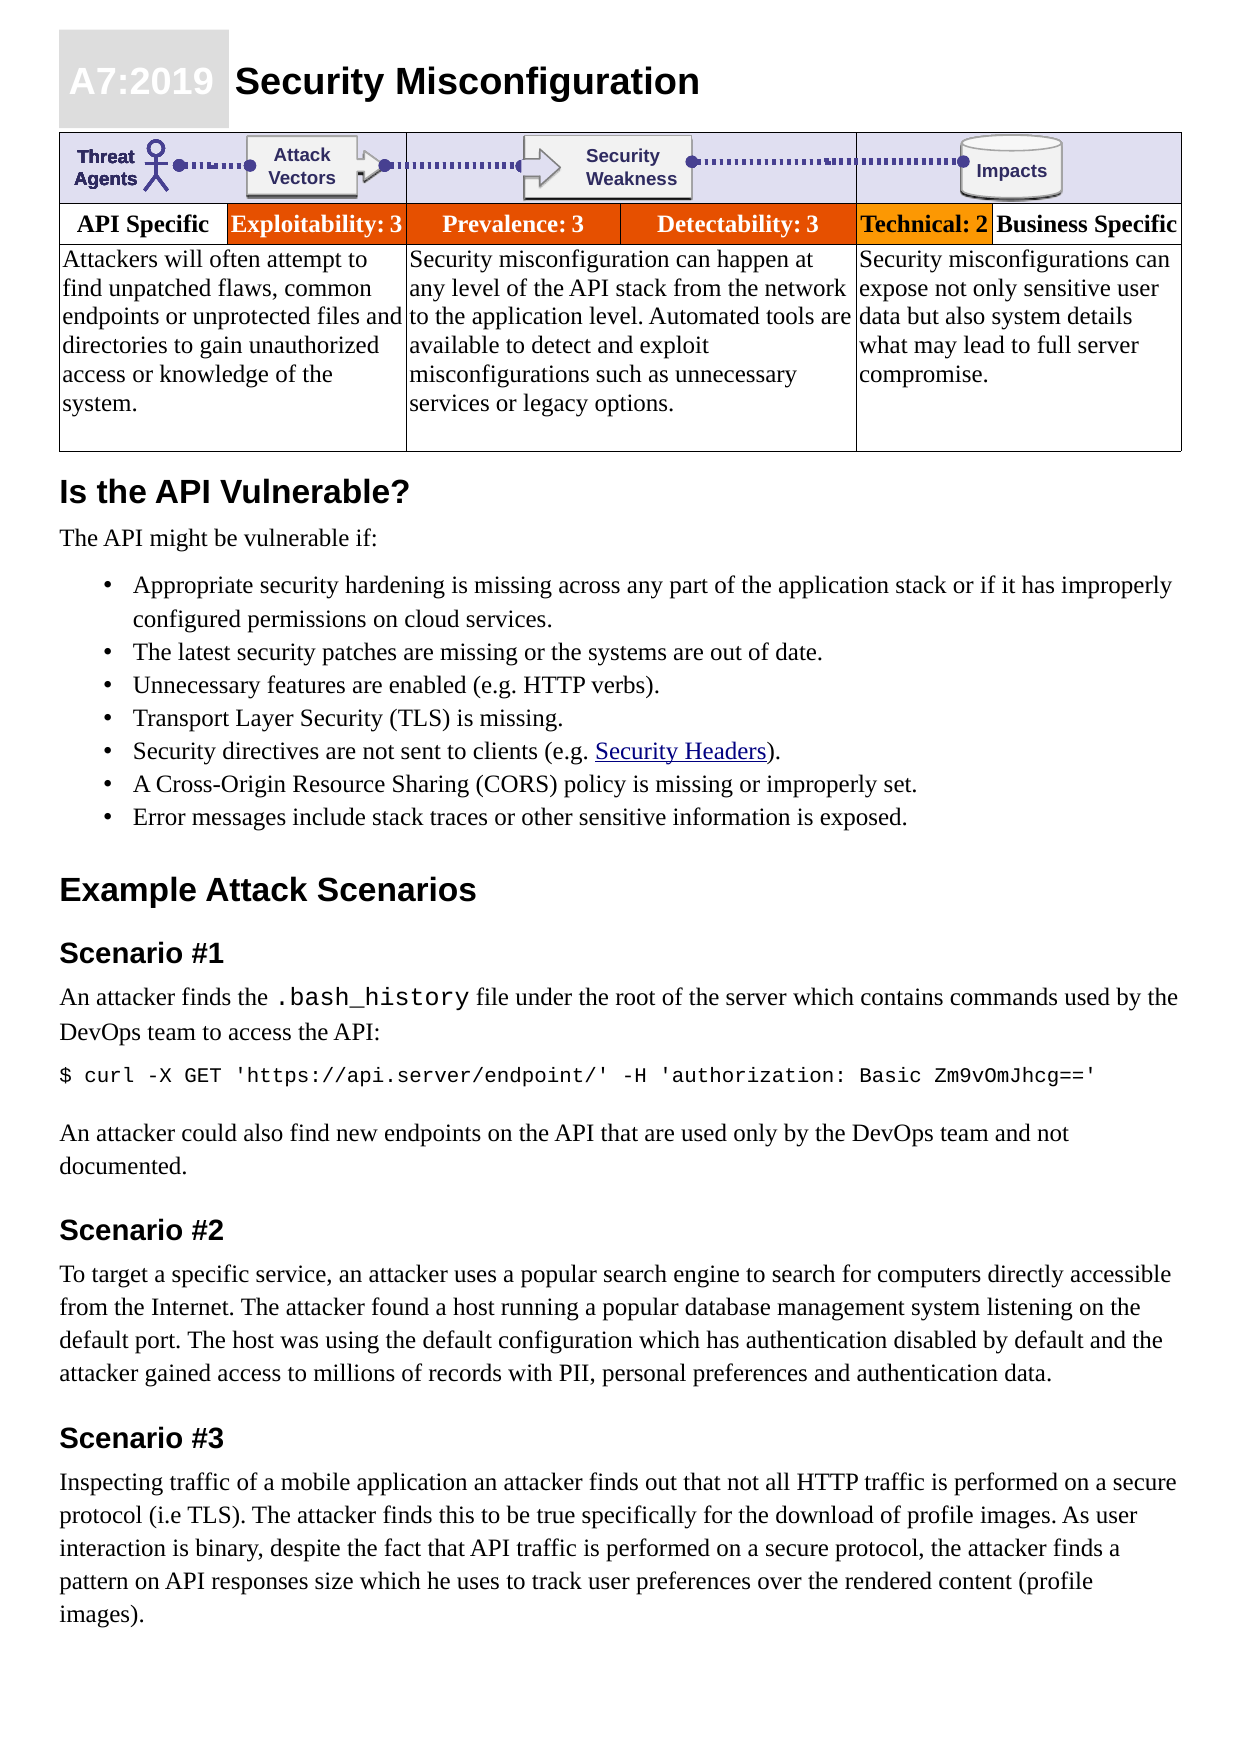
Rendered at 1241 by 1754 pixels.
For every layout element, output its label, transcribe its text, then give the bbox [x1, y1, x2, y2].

list Security directives are not sent to clients (e.g. Security Headers). [103, 736, 1181, 764]
table_header [620, 133, 856, 203]
text An attacker finds the .bash_history file under the root of the server which contains commands used by the DevOps team to access the API: [59, 982, 1181, 1046]
subtitle Scenario #3 [59, 1421, 1181, 1454]
list The latest security patches are missing or the systems are out of date. [103, 637, 1181, 665]
list A Cross-Origin Resource Sharing (CORS) policy is missing or improperly set. [103, 769, 1181, 797]
table_header [227, 133, 406, 203]
table_cell Security misconfigurations can expose not only sensitive user data but also system details what may lead to full server compromise. [857, 245, 1181, 451]
text To target a specific service, an attacker uses a popular search engine to search for computers directly accessible from the Internet. The attacker found a host running a popular database management system listening on the default port. The host was using the default configuration which has authentication disabled by default and the attacker gained access to millions of records with PII, personal preferences and authentication data. [59, 1259, 1181, 1387]
table_header [60, 133, 227, 203]
table_header [407, 133, 620, 203]
text The API might be vulnerable if: [59, 523, 1181, 552]
text $ curl -X GET 'https://api.server/endpoint/' -H 'authorization: Basic Zm9vOmJhcg==' [59, 1065, 1181, 1088]
subtitle Scenario #2 [59, 1213, 1181, 1247]
text An attacker could also find new endpoints on the API that are used only by the DevOps team and not documented. [59, 1118, 1181, 1180]
subtitle Example Attack Scenarios [59, 870, 1181, 909]
table_cell Prevalence: 3 [407, 204, 620, 244]
table_cell API Specific [60, 204, 227, 244]
table_cell Business Specific [993, 204, 1181, 244]
list Error messages include stack traces or other sensitive information is exposed. [103, 802, 1181, 831]
list Appropriate security hardening is missing across any part of the application stack or if it has improperly configured permissions on cloud services. [103, 571, 1181, 632]
table_cell Technical: 2 [857, 204, 992, 244]
subtitle Is the API Vulnerable? [59, 472, 1181, 511]
table_cell Exploitability: 3 [228, 204, 406, 244]
table_cell Attackers will often attempt to find unpatched flaws, common endpoints or unprotected files and directories to gain unauthorized access or knowledge of the system. [60, 245, 406, 451]
subtitle Scenario #1 [59, 936, 1181, 970]
list Unnecessary features are enabled (e.g. HTTP verbs). [103, 670, 1181, 698]
table_cell Security misconfiguration can happen at any level of the API stack from the network to the application level. Automated tools are available to detect and exploit misconfigurations such as unnecessary services or legacy options. [407, 245, 856, 451]
table_cell Detectability: 3 [621, 204, 856, 244]
table_header [857, 133, 992, 203]
list Transport Layer Security (TLS) is missing. [103, 703, 1181, 731]
text Inspecting traffic of a mobile application an attacker finds out that not all HTTP traffic is performed on a secure protocol (i.e TLS). The attacker finds this to be true specifically for the download of profile images. As user interaction is binary, despite the fact that API traffic is performed on a secure protocol, the attacker finds a pattern on API responses size which he uses to track user preferences over the rendered content (profile images). [59, 1467, 1181, 1628]
table_header [992, 133, 1181, 203]
